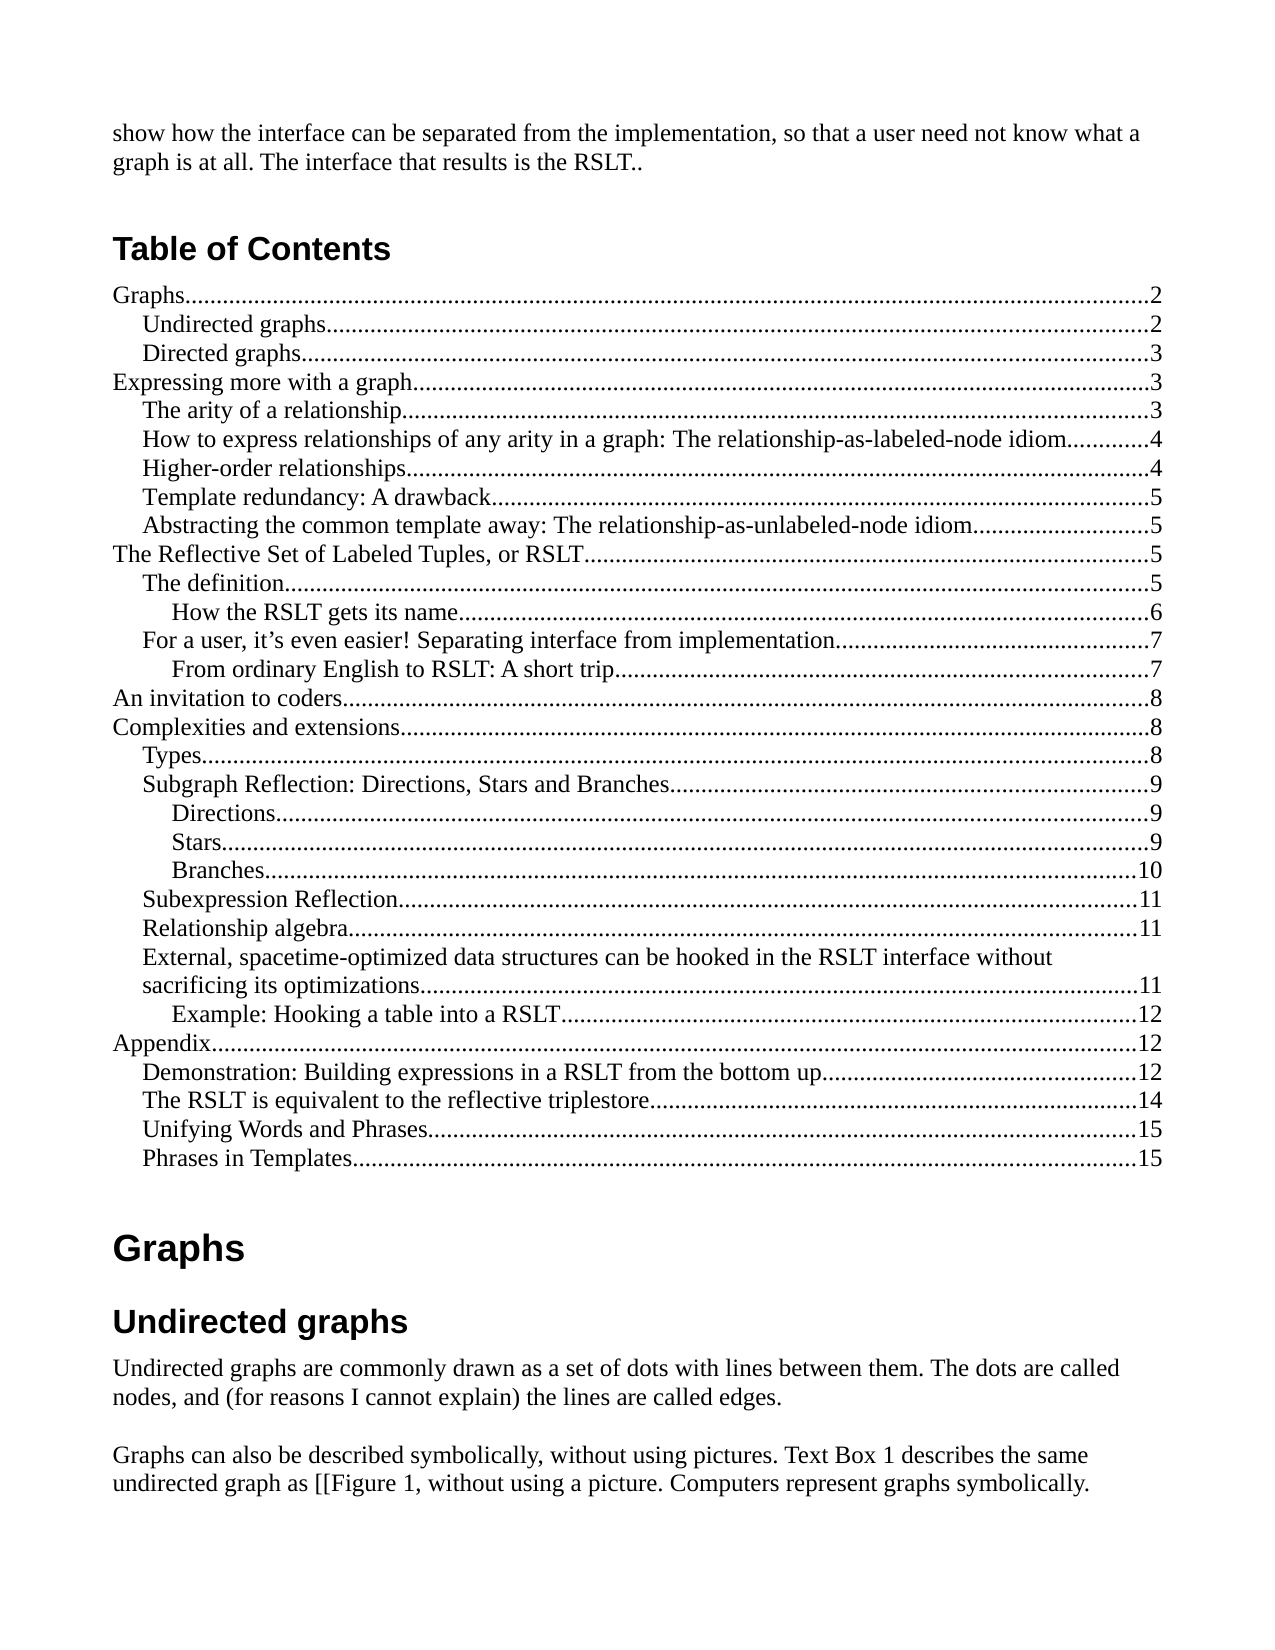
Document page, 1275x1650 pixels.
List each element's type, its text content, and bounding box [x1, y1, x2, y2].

text The RSLT is equivalent to the reflective triplestore 14 [142, 1085, 1162, 1114]
text Subexpression Reflection 11 [142, 884, 1162, 913]
text For a user, it’s even easier! Separating interface from implementation. 7 [142, 625, 1162, 654]
text Example: Hooking a table into a RSLT 12 [171, 999, 1162, 1028]
text How to express relationships of any arity in a graph: The relationship-as-labeled-node idiom 4 [142, 424, 1162, 453]
text Branches 10 [171, 855, 1162, 884]
text Higher-order relationships 4 [142, 453, 1162, 482]
text Directions 9 [171, 798, 1162, 827]
text Abstracting the common template away: The relationship-as-unlabeled-node idiom 5 [142, 510, 1162, 539]
text Directed graphs 3 [142, 338, 1162, 367]
text An invitation to coders 8 [112, 683, 1162, 712]
text The arity of a relationship 3 [142, 395, 1162, 424]
text From ordinary English to RSLT: A short trip 7 [171, 654, 1162, 683]
text Undirected graphs 2 [142, 309, 1162, 338]
text Appendix 12 [112, 1028, 1162, 1057]
text Subgraph Reflection: Directions, Stars and Branches 9 [142, 769, 1162, 798]
text The Reflective Set of Labeled Tuples, or RSLT 5 [112, 539, 1162, 568]
text Complexities and extensions 8 [112, 712, 1162, 740]
text Graphs can also be described symbolically, without using pictures. Text Box 1 describes the same undirected graph as [[Figure 1, without using a picture. Computers represent graphs symbolically. [112, 1440, 1162, 1497]
text Undirected graphs are commonly drawn as a set of dots with lines between them. The dots are called nodes, and (for reasons I cannot explain) the lines are called edges. [112, 1353, 1162, 1411]
text Demonstration: Building expressions in a RSLT from the bottom up 12 [142, 1057, 1162, 1085]
text show how the interface can be separated from the implementation, so that a user need not know what a graph is at all. The interface that results is the RSLT.. [112, 118, 1162, 176]
text Unifying Words and Phrases 15 [142, 1114, 1162, 1143]
subtitle Undirected graphs [112, 1302, 1162, 1341]
text External, spacetime-optimized data structures can be hooked in the RSLT interface without sacrificing its optimizations 11 [142, 942, 1162, 999]
text Types 8 [142, 740, 1162, 769]
text Stars 9 [171, 827, 1162, 855]
text The definition 5 [142, 568, 1162, 597]
subtitle Graphs [112, 1225, 1162, 1269]
text Template redundancy: A drawback 5 [142, 482, 1162, 510]
text Relationship algebra 11 [142, 913, 1162, 942]
text Phrases in Templates 15 [142, 1143, 1162, 1172]
text How the RSLT gets its name 6 [171, 597, 1162, 625]
text Expressing more with a graph 3 [112, 367, 1162, 395]
subtitle Table of Contents [112, 229, 1162, 268]
text Graphs 2 [112, 280, 1162, 309]
